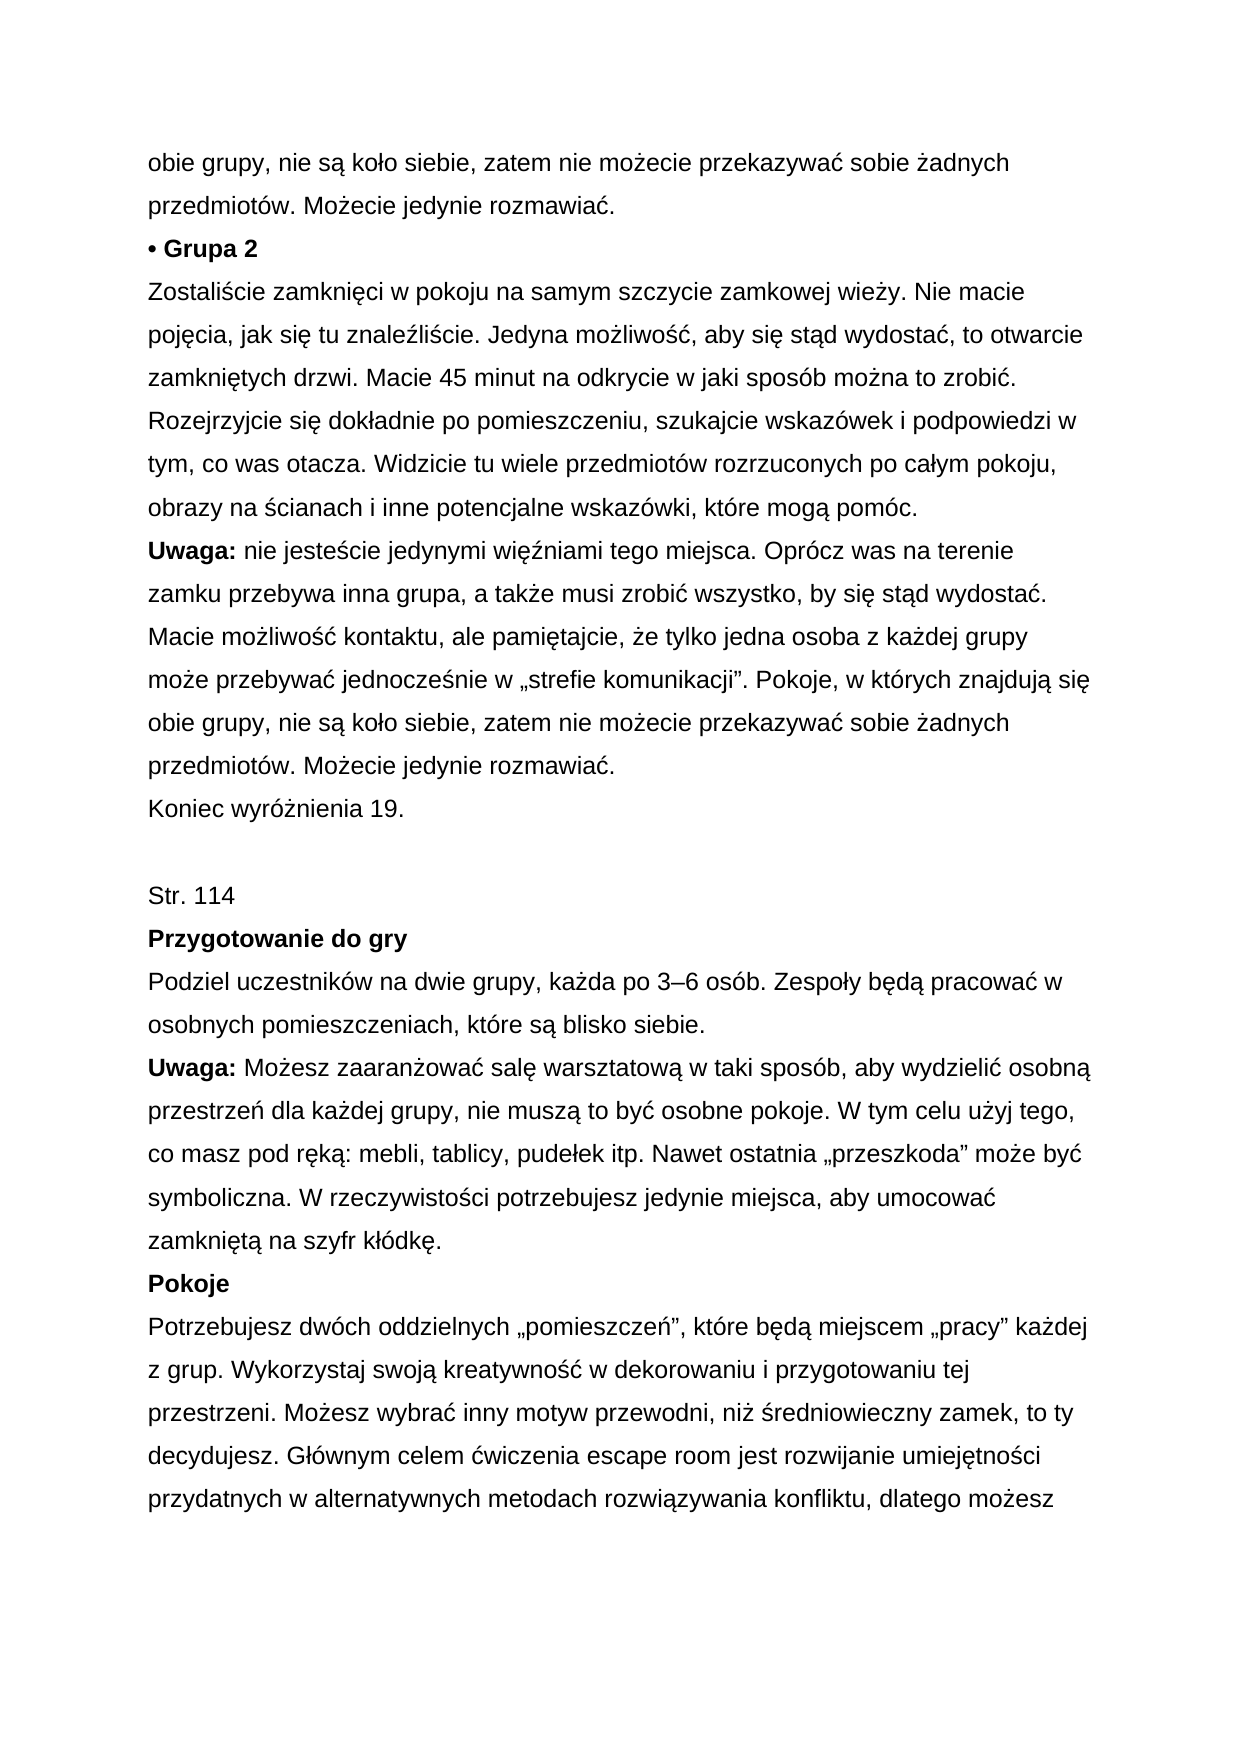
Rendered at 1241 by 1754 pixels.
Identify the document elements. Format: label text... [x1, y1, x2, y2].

text Koniec wyróżnienia 19. [148, 794, 1093, 823]
text Pokoje [148, 1269, 1093, 1298]
text Potrzebujesz dwóch oddzielnych „pomieszczeń”, które będą miejscem „pracy” każdej z grup. Wykorzystaj swoją kreatywność w dekorowaniu i przygotowaniu tej przestrzeni. Możesz wybrać inny motyw przewodni, niż średniowieczny zamek, to ty decydujesz. Głównym celem ćwiczenia escape room jest rozwijanie umiejętności przydatnych w alternatywnych metodach rozwiązywania konfliktu, dlatego możesz [148, 1312, 1093, 1513]
text Zostaliście zamknięci w pokoju na samym szczycie zamkowej wieży. Nie macie pojęcia, jak się tu znaleźliście. Jedyna możliwość, aby się stąd wydostać, to otwarcie zamkniętych drzwi. Macie 45 minut na odkrycie w jaki sposób można to zrobić. Rozejrzyjcie się dokładnie po pomieszczeniu, szukajcie wskazówek i podpowiedzi w tym, co was otacza. Widzicie tu wiele przedmiotów rozrzuconych po całym pokoju, obrazy na ścianach i inne potencjalne wskazówki, które mogą pomóc. [148, 277, 1093, 521]
text Przygotowanie do gry [148, 924, 1093, 953]
text Uwaga: Możesz zaaranżować salę warsztatową w taki sposób, aby wydzielić osobną przestrzeń dla każdej grupy, nie muszą to być osobne pokoje. W tym celu użyj tego, co masz pod ręką: mebli, tablicy, pudełek itp. Nawet ostatnia „przeszkoda” może być symboliczna. W rzeczywistości potrzebujesz jedynie miejsca, aby umocować zamkniętą na szyfr kłódkę. [148, 1053, 1093, 1254]
text • Grupa 2 [148, 234, 1093, 263]
text Str. 114 [148, 881, 1093, 909]
text Uwaga: nie jesteście jedynymi więźniami tego miejsca. Oprócz was na terenie zamku przebywa inna grupa, a także musi zrobić wszystko, by się stąd wydostać. Macie możliwość kontaktu, ale pamiętajcie, że tylko jedna osoba z każdej grupy może przebywać jednocześnie w „strefie komunikacji”. Pokoje, w których znajdują się obie grupy, nie są koło siebie, zatem nie możecie przekazywać sobie żadnych przedmiotów. Możecie jedynie rozmawiać. [148, 536, 1093, 780]
text obie grupy, nie są koło siebie, zatem nie możecie przekazywać sobie żadnych przedmiotów. Możecie jedynie rozmawiać. [148, 148, 1093, 219]
text Podziel uczestników na dwie grupy, każda po 3–6 osób. Zespoły będą pracować w osobnych pomieszczeniach, które są blisko siebie. [148, 967, 1093, 1039]
